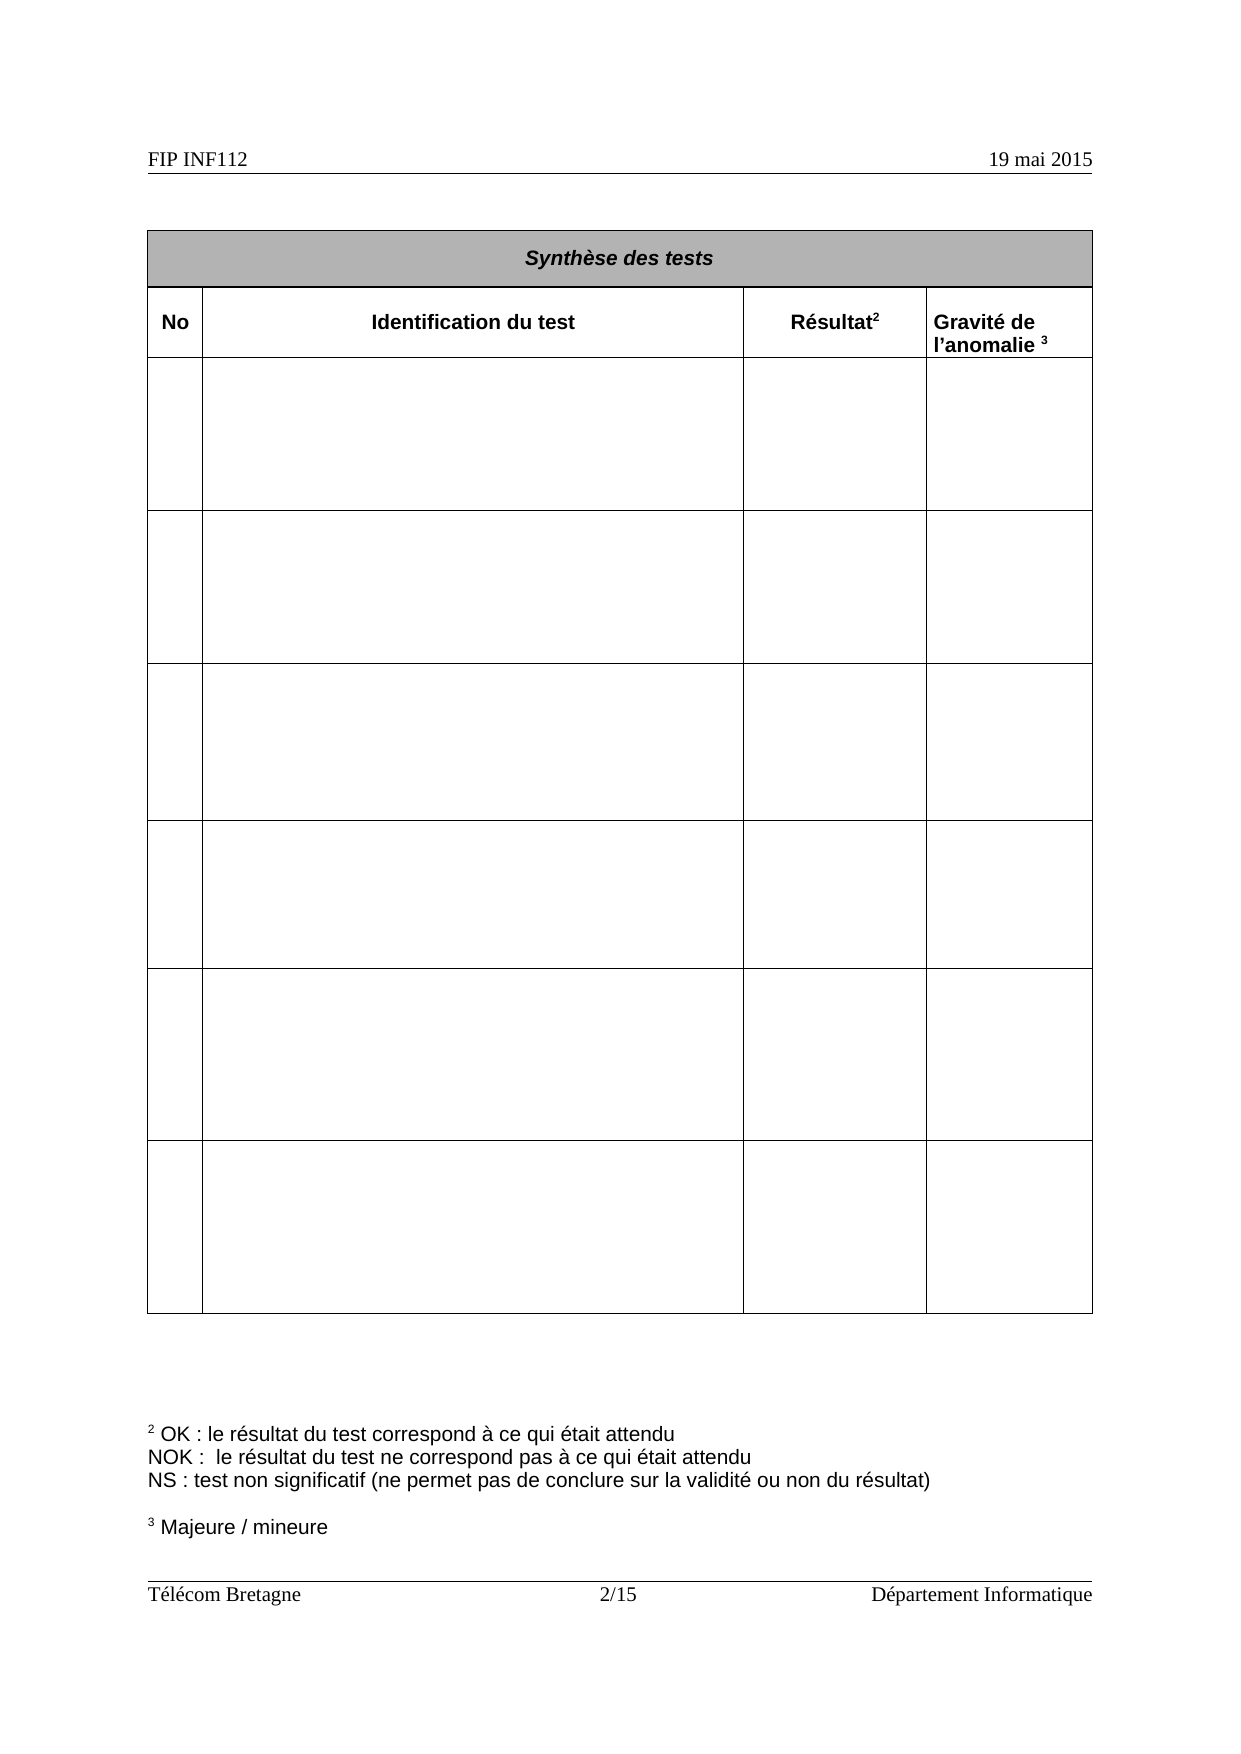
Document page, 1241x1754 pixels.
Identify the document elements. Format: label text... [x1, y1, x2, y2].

table_cell [148, 358, 202, 510]
table_cell [148, 1141, 202, 1312]
table_cell [203, 358, 743, 510]
table_cell [927, 969, 1092, 1140]
table_cell [744, 511, 926, 663]
table_cell No [148, 288, 202, 357]
table_cell [927, 358, 1092, 510]
table_cell [927, 664, 1092, 819]
table_cell [203, 664, 743, 819]
table_cell [744, 358, 926, 510]
table_cell [744, 1141, 926, 1312]
table_cell [148, 969, 202, 1140]
table_cell Identification du test [203, 288, 743, 357]
table_cell [203, 969, 743, 1140]
table_cell [744, 821, 926, 968]
table_cell [927, 821, 1092, 968]
table_cell [744, 969, 926, 1140]
table_cell [148, 511, 202, 663]
table_cell Résultat [744, 288, 926, 357]
table_cell Gravité de l’anomalie [927, 288, 1092, 357]
table_cell [927, 511, 1092, 663]
table_cell [927, 1141, 1092, 1312]
table_cell [148, 821, 202, 968]
table_cell [203, 1141, 743, 1312]
table_cell [744, 664, 926, 819]
table_header Synthèse des tests [148, 231, 1092, 286]
table_cell [203, 511, 743, 663]
table_cell [203, 821, 743, 968]
table_cell [148, 664, 202, 819]
